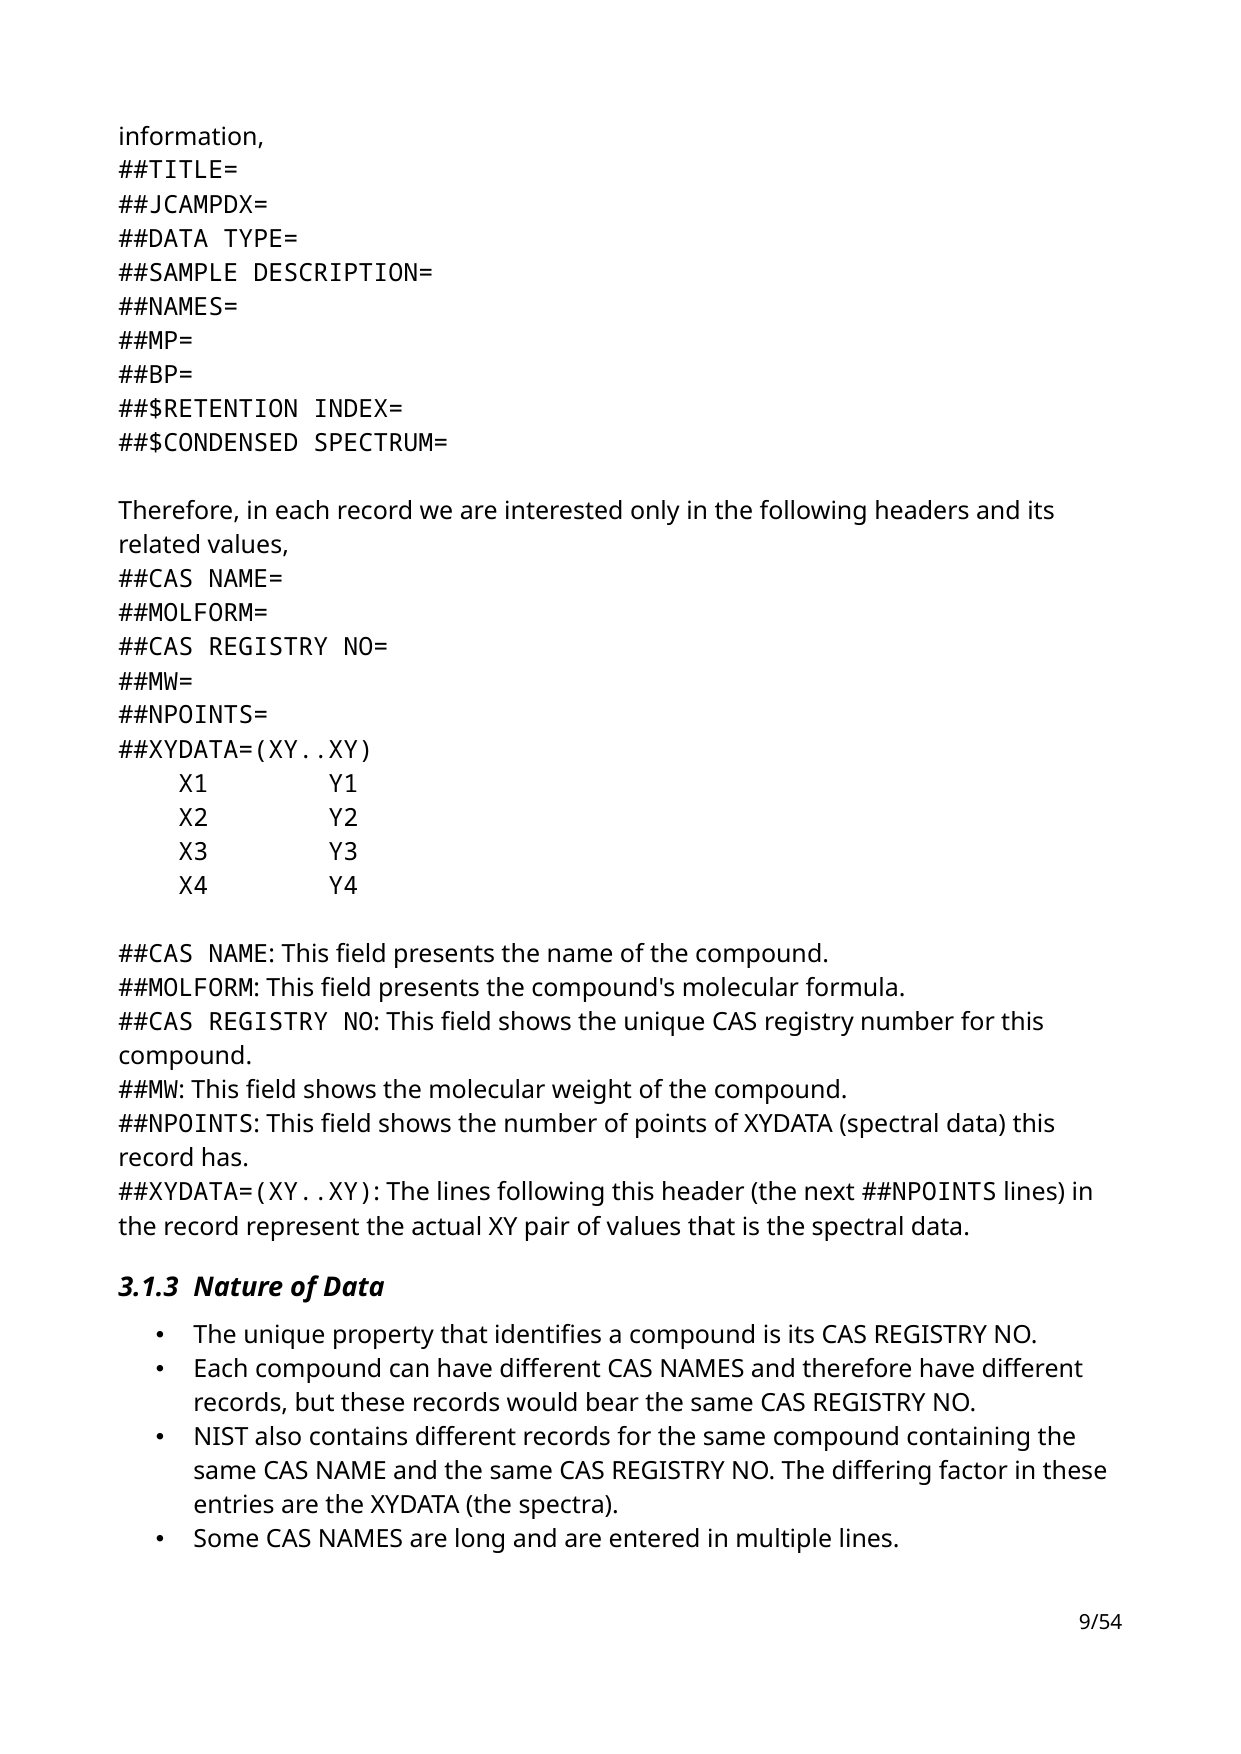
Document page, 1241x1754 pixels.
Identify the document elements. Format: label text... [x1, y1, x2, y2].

text ##CAS REGISTRY NO= [118, 629, 1122, 663]
text ##BP= [118, 357, 1122, 391]
list NIST also contains different records for the same compound containing the same CAS NAME and the same CAS REGISTRY NO. The differing factor in these entries are the XYDATA (the spectra). [156, 1419, 1122, 1521]
text ##CAS NAME= [118, 561, 1122, 595]
text ##MOLFORM: This field presents the compound's molecular formula. [118, 970, 1122, 1004]
text ##JCAMPDX= [118, 186, 1122, 220]
text ##TITLE= [118, 152, 1122, 186]
text X3 Y3 [118, 833, 1122, 867]
text ##NAMES= [118, 288, 1122, 322]
text ##XYDATA=(XY..XY) [118, 731, 1122, 765]
text ##CAS NAME: This field presents the name of the compound. [118, 936, 1122, 970]
list Some CAS NAMES are long and are entered in multiple lines. [156, 1521, 1122, 1555]
text ##DATA TYPE= [118, 220, 1122, 254]
list Each compound can have different CAS NAMES and therefore have different records, but these records would bear the same CAS REGISTRY NO. [156, 1351, 1122, 1419]
subtitle Nature of Data [118, 1267, 1122, 1304]
text ##MOLFORM= [118, 595, 1122, 629]
text ##MW= [118, 663, 1122, 697]
text ##MP= [118, 322, 1122, 357]
text ##MW: This field shows the molecular weight of the compound. [118, 1072, 1122, 1106]
text ##NPOINTS: This field shows the number of points of XYDATA (spectral data) this record has. [118, 1106, 1122, 1174]
text X2 Y2 [118, 799, 1122, 833]
text information, [118, 118, 1122, 152]
text ##$RETENTION INDEX= [118, 391, 1122, 425]
text ##SAMPLE DESCRIPTION= [118, 254, 1122, 288]
text X1 Y1 [118, 765, 1122, 799]
list The unique property that identifies a compound is its CAS REGISTRY NO. [156, 1317, 1122, 1351]
text ##XYDATA=(XY..XY): The lines following this header (the next ##NPOINTS lines) in the record represent the actual XY pair of values that is the spectral data. [118, 1174, 1122, 1242]
text ##$CONDENSED SPECTRUM= [118, 425, 1122, 459]
text X4 Y4 [118, 867, 1122, 902]
text Therefore, in each record we are interested only in the following headers and its related values, [118, 493, 1122, 561]
text ##NPOINTS= [118, 697, 1122, 731]
text ##CAS REGISTRY NO: This field shows the unique CAS registry number for this compound. [118, 1004, 1122, 1072]
